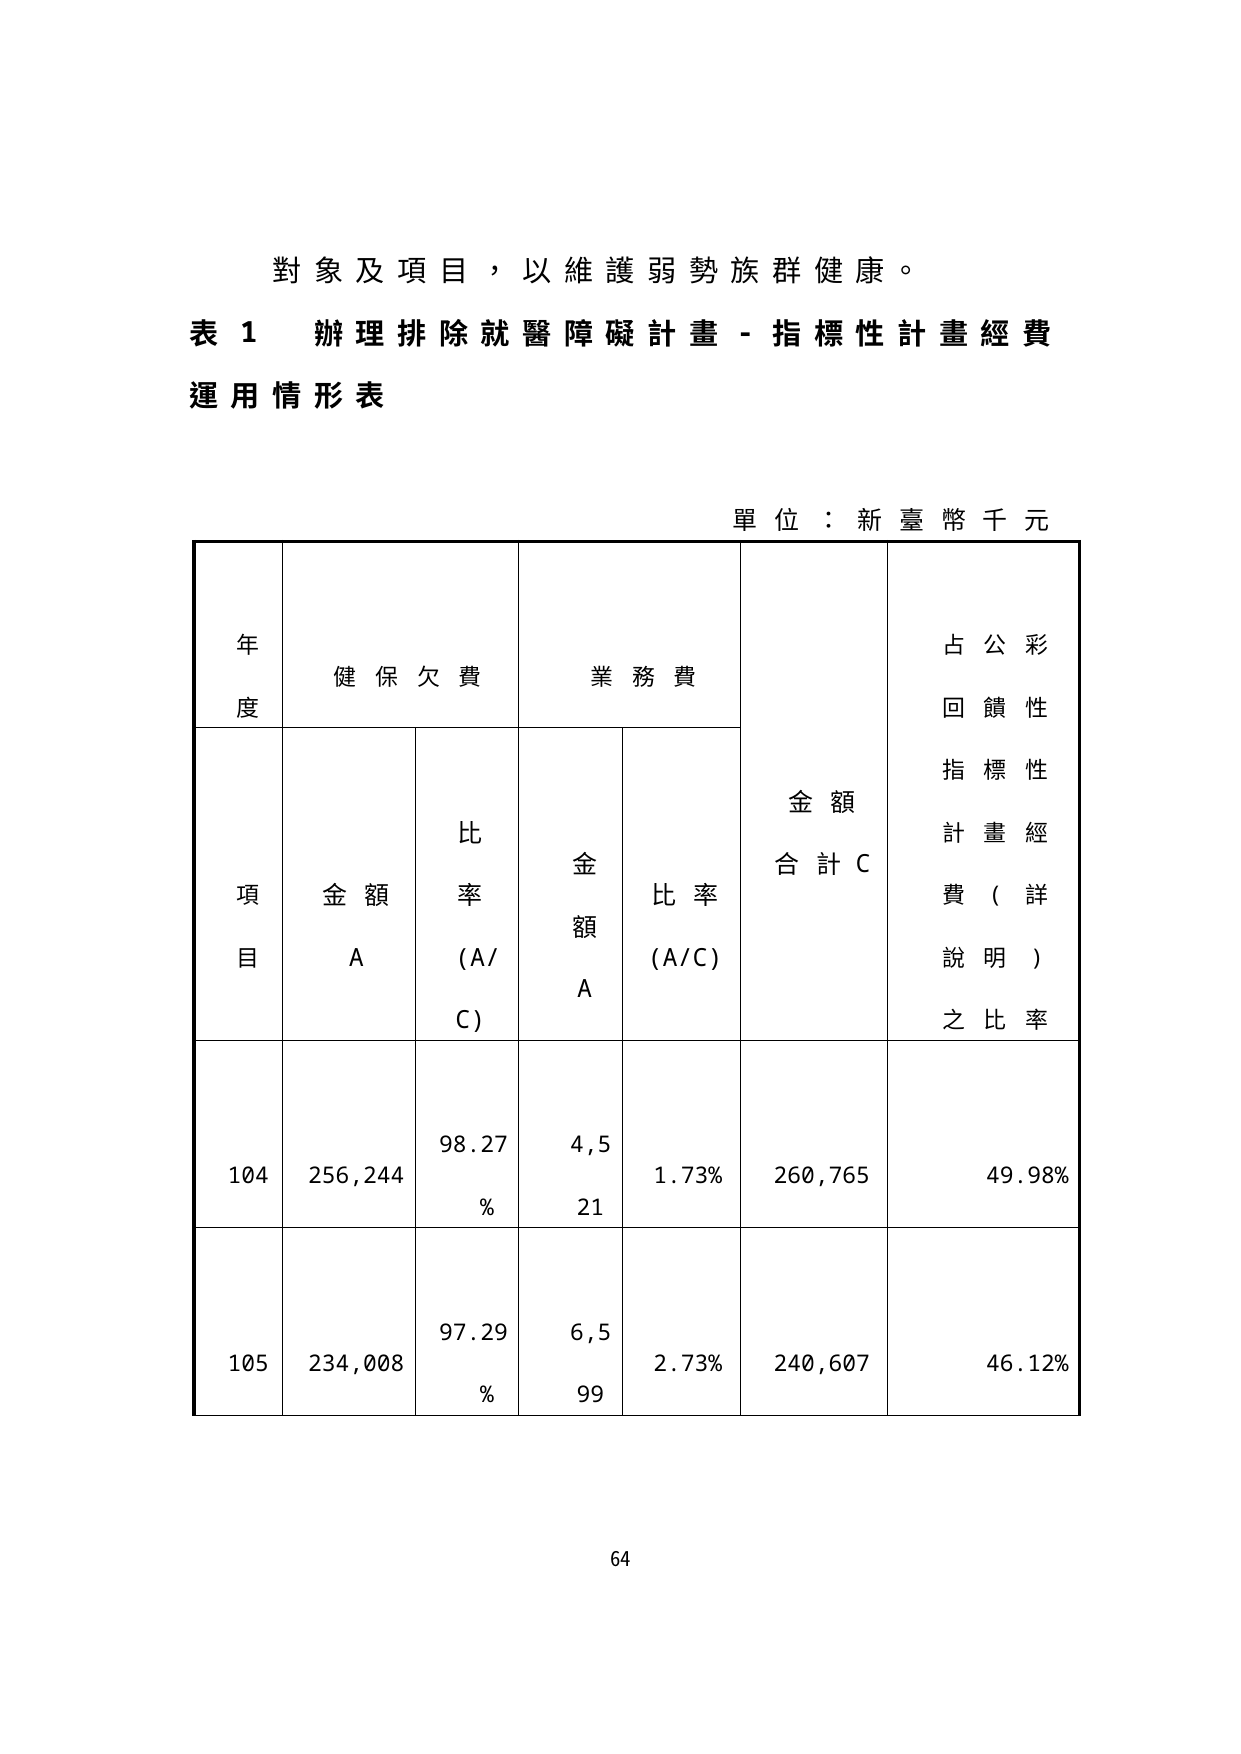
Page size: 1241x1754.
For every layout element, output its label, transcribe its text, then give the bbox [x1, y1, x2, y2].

table_cell 金額A [283, 728, 415, 1040]
table_cell 項目 [196, 728, 282, 1040]
table_header 金額合計C [741, 543, 887, 1040]
table_cell 4,521 [519, 1041, 622, 1227]
table_cell 240,607 [741, 1228, 887, 1415]
text 單位：新臺幣千元 [183, 477, 1058, 540]
table_cell 比率(A/C) [623, 728, 740, 1040]
table_header 業務費 [519, 543, 740, 727]
table_cell 260,765 [741, 1041, 887, 1227]
table_cell 金額A [519, 728, 622, 1040]
table_cell 1.73% [623, 1041, 740, 1227]
table_cell 105 [196, 1228, 282, 1415]
table_cell 6,599 [519, 1228, 622, 1415]
table_cell 49.98% [888, 1041, 1078, 1227]
table_cell 46.12% [888, 1228, 1078, 1415]
table_cell 比率(A/C) [416, 728, 518, 1040]
table_cell 2.73% [623, 1228, 740, 1415]
table_cell 234,008 [283, 1228, 415, 1415]
table_header 占公彩回饋性指標性計畫經費(詳說明)之比率 [888, 543, 1078, 1040]
text 對象及項目，以維護弱勢族群健康。 [241, 227, 1058, 290]
text 表1 辦理排除就醫障礙計畫-指標性計畫經費運用情形表 [183, 290, 1058, 477]
table_header 年度 [196, 543, 282, 727]
table_cell 256,244 [283, 1041, 415, 1227]
table_cell 98.27% [416, 1041, 518, 1227]
table_header 健保欠費 [283, 543, 518, 727]
table_cell 97.29% [416, 1228, 518, 1415]
table_cell 104 [196, 1041, 282, 1227]
